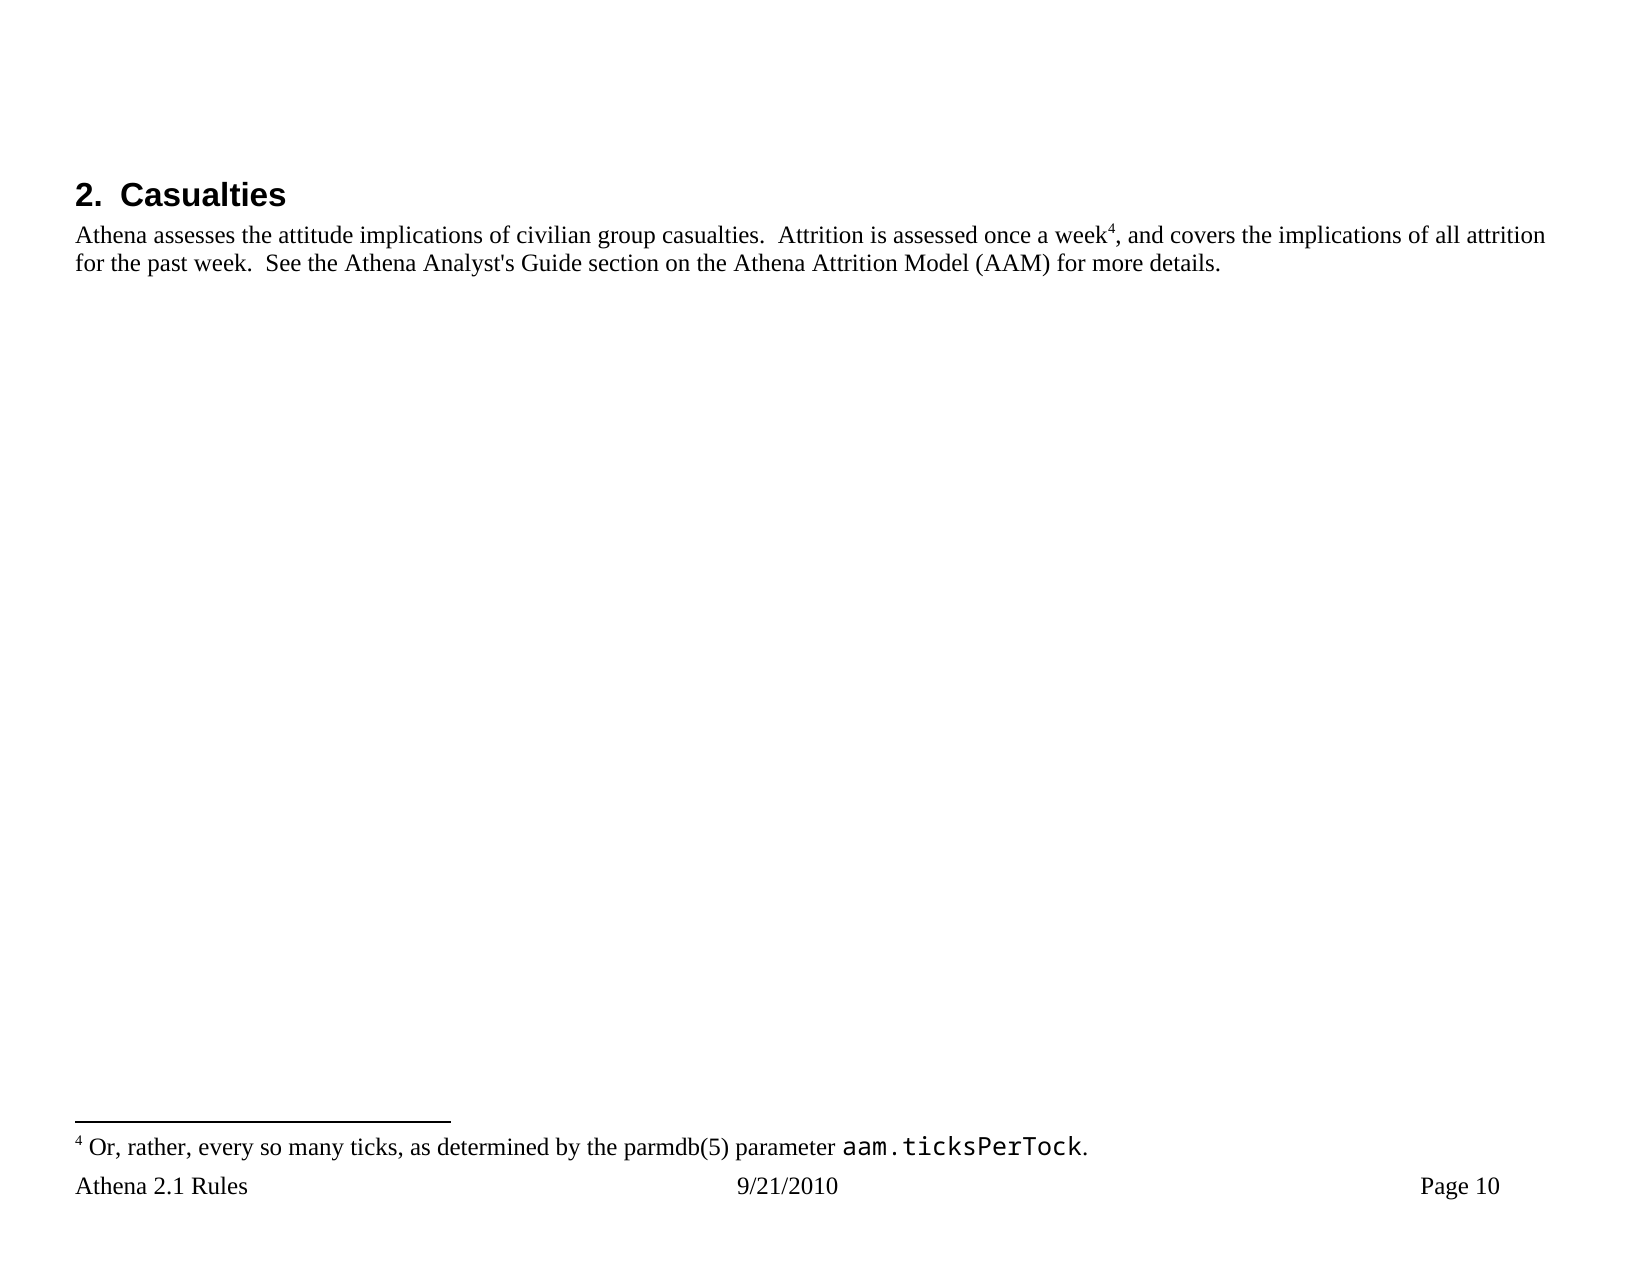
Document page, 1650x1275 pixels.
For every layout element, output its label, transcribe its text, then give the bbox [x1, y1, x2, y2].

text Athena assesses the attitude implications of civilian group casualties. Attrition is assessed once a week, and covers the implications of all attrition for the past week. See the Athena Analyst's Guide section on the Athena Attrition Model (AAM) for more details. [75, 220, 1575, 277]
text Or, rather, every so many ticks, as determined by the parmdb(5) parameter aam.ticksPerTock. [75, 1128, 1575, 1162]
subtitle Casualties [75, 175, 1575, 213]
